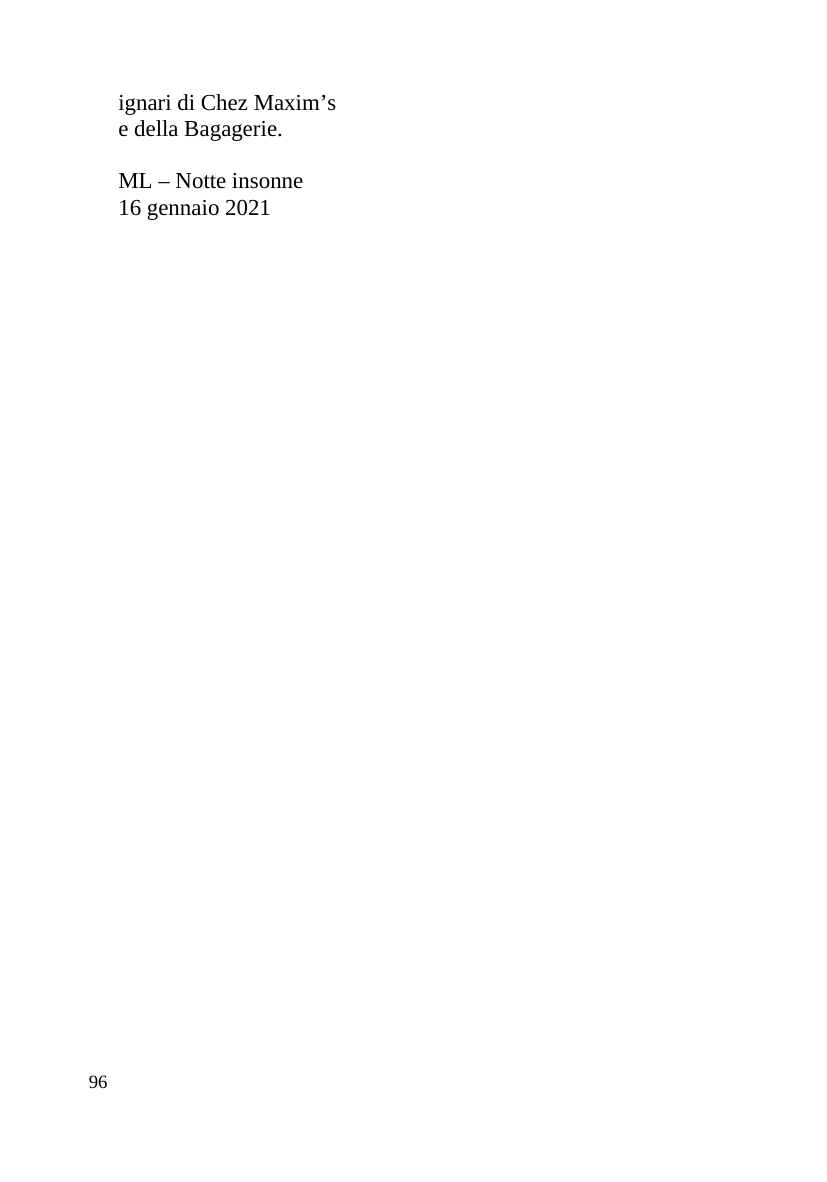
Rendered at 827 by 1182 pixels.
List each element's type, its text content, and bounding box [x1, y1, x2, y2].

text e della Bagagerie. [118, 115, 738, 141]
text 16 gennaio 2021 [118, 194, 738, 220]
text ML ‒ Notte insonne [118, 168, 738, 194]
text ignari di Chez Maxim’s [118, 88, 738, 115]
